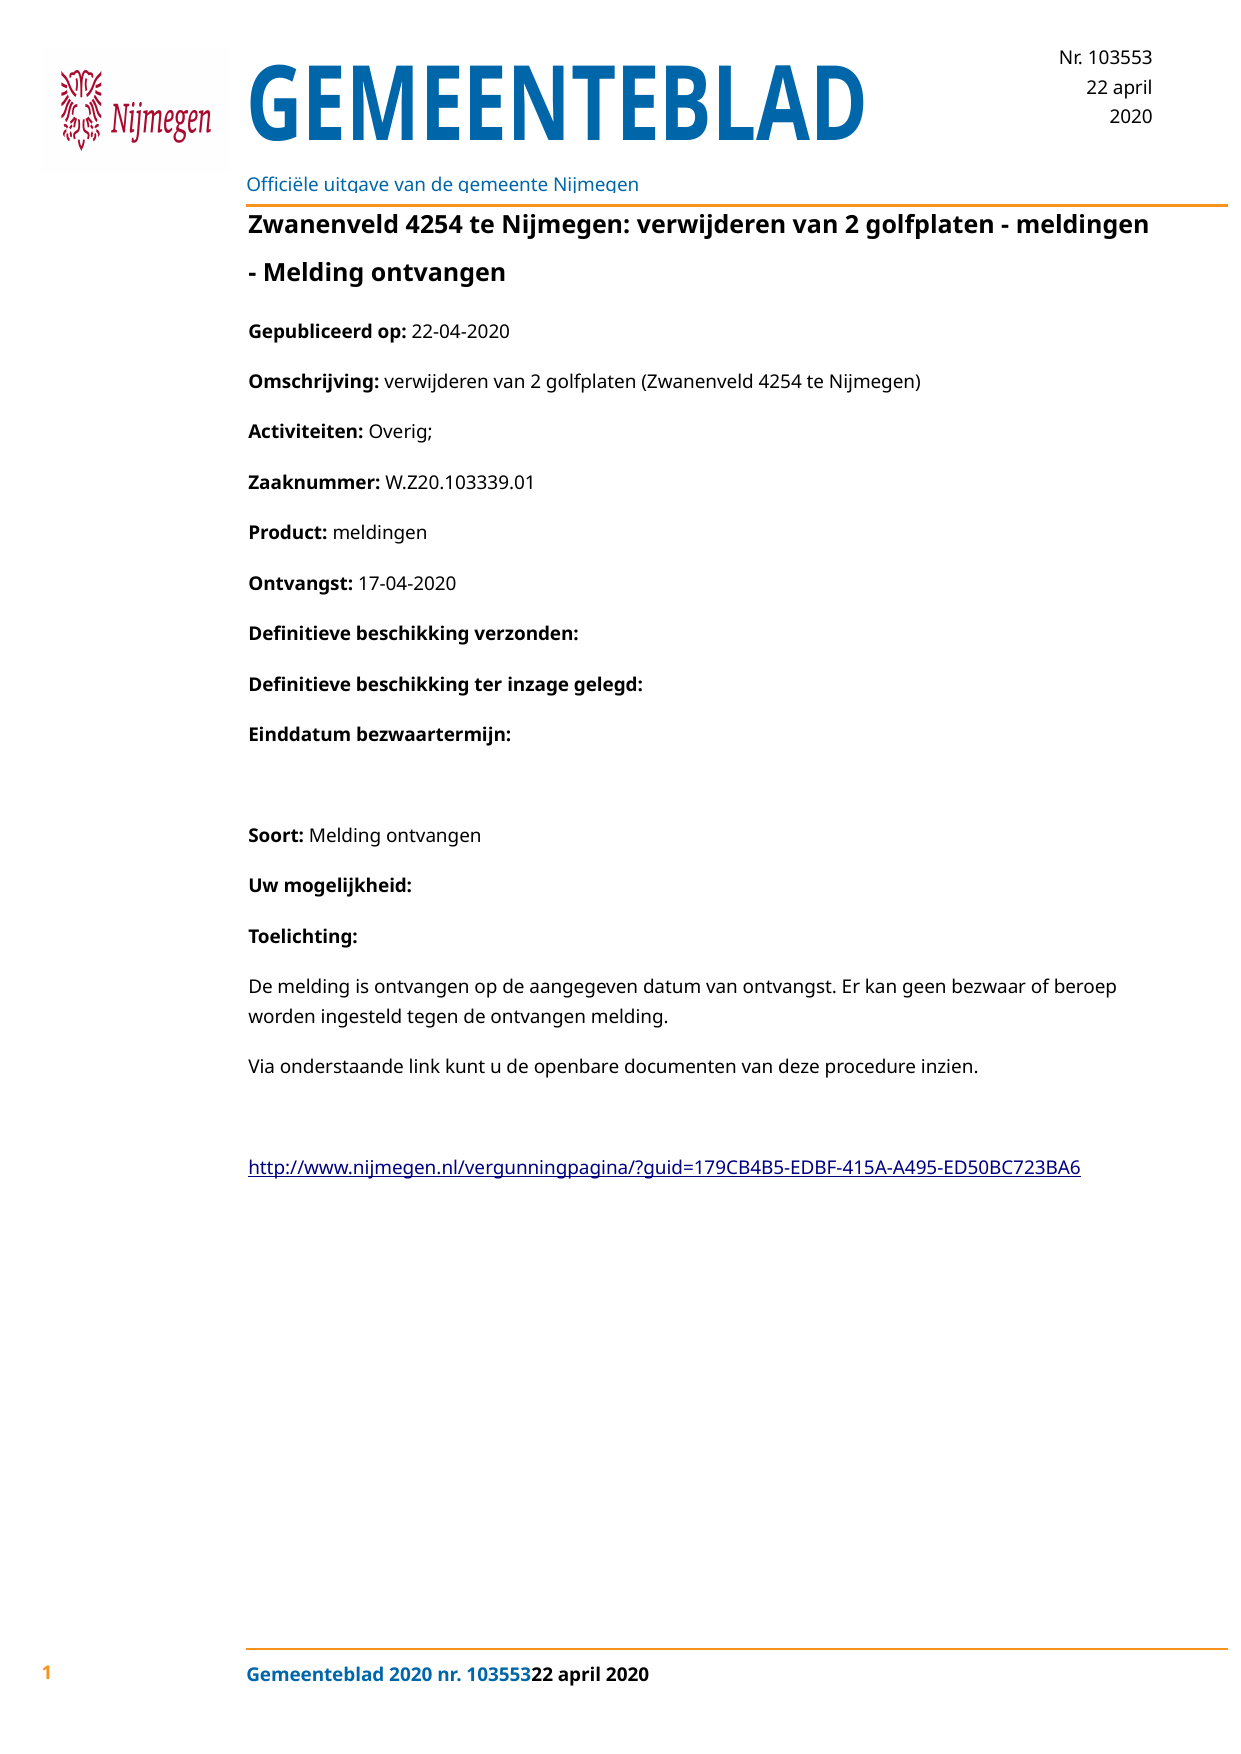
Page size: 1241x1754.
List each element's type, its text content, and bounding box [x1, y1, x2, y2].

text http://www.nijmegen.nl/vergunningpagina/?guid=179CB4B5-EDBF-415A-A495-ED50BC723BA6 [248, 1154, 1152, 1180]
text Omschrijving: verwijderen van 2 golfplaten (Zwanenveld 4254 te Nijmegen) [248, 368, 1152, 394]
text Ontvangst: 17-04-2020 [248, 570, 1152, 596]
text Product: meldingen [248, 519, 1152, 545]
text Zaaknummer: W.Z20.103339.01 [248, 469, 1152, 495]
text Activiteiten: Overig; [248, 419, 1152, 444]
text Uw mogelijkheid: [248, 872, 1152, 898]
text Soort: Melding ontvangen [248, 822, 1152, 848]
text Gepubliceerd op: 22-04-2020 [248, 318, 1152, 344]
text Definitieve beschikking verzonden: [248, 620, 1152, 646]
text Definitieve beschikking ter inzage gelegd: [248, 671, 1152, 697]
text Toelichting: [248, 923, 1152, 949]
text Via onderstaande link kunt u de openbare documenten van deze procedure inzien. [248, 1053, 1152, 1079]
text Zwanenveld 4254 te Nijmegen: verwijderen van 2 golfplaten - meldingen - Melding ontvangen [248, 207, 1152, 288]
text Einddatum bezwaartermijn: [248, 721, 1152, 747]
text De melding is ontvangen op de aangegeven datum van ontvangst. Er kan geen bezwaar of beroep worden ingesteld tegen de ontvangen melding. [248, 973, 1152, 1029]
picture [41, 47, 231, 172]
